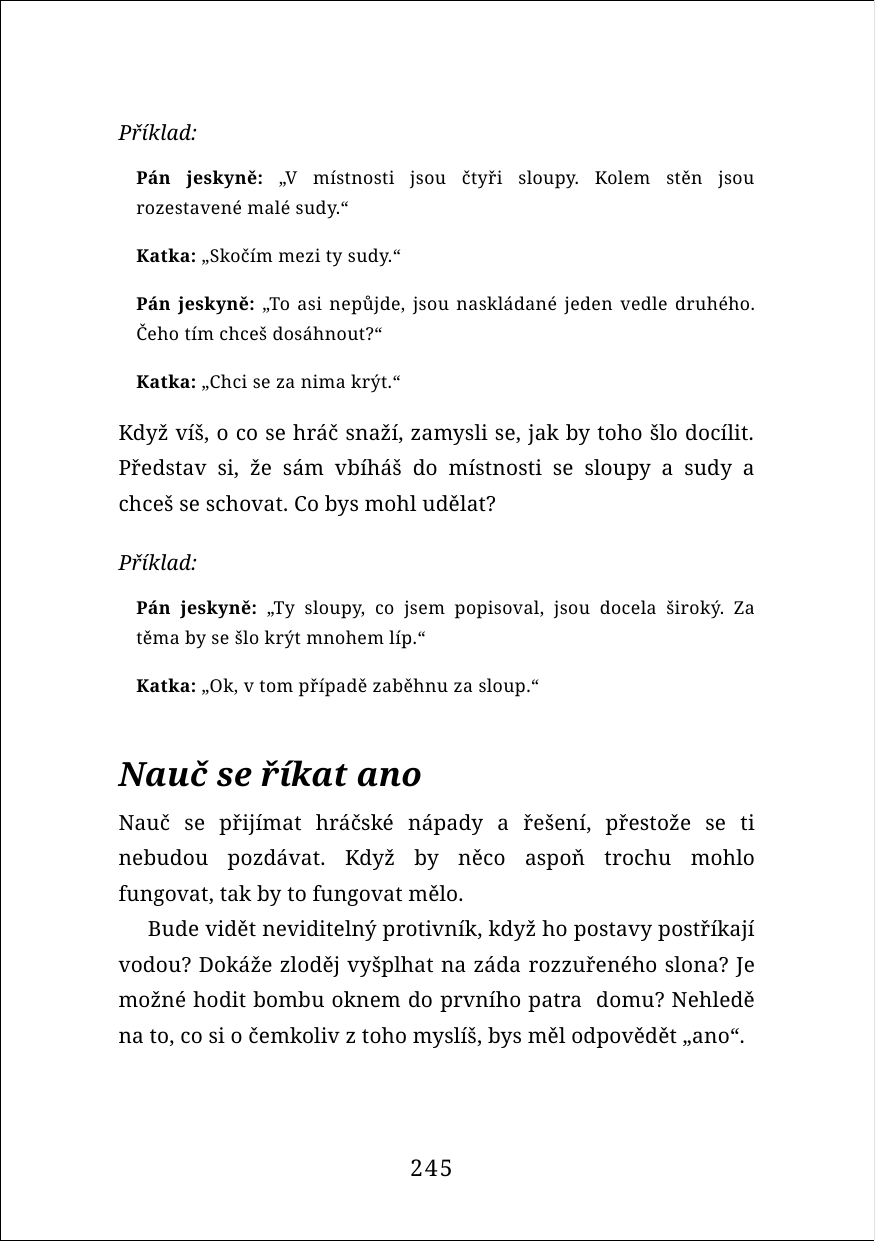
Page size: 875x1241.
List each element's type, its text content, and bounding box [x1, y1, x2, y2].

text Příklad: [118, 548, 756, 576]
text Pán jeskyně: „To asi nepůjde, jsou naskládané jeden vedle druhého. Čeho tím chceš dosáhnout?“ [136, 292, 756, 346]
text Katka: „Skočím mezi ty sudy.“ [136, 244, 756, 268]
text Pán jeskyně: „V místnosti jsou čtyři sloupy. Kolem stěn jsou rozestavené malé sudy.“ [136, 166, 756, 220]
text Nauč se přijímat hráčské nápady a řešení, přestože se ti nebudou pozdávat. Když by něco aspoň trochu mohlo fungovat, tak by to fungovat mělo. Bude vidět neviditelný protivník, když ho postavy postříkají vodou? Dokáže zloděj vyšplhat na záda rozzuřeného slona? Je možné hodit bombu oknem do prvního patra domu? Nehledě na to, co si o čemkoliv z toho myslíš, bys měl odpovědět „ano“. [118, 808, 756, 1049]
text Katka: „Ok, v tom případě zaběhnu za sloup.“ [136, 673, 756, 697]
text Když víš, o co se hráč snaží, zamysli se, jak by toho šlo docílit. Představ si, že sám vbíháš do místnosti se sloupy a sudy a chceš se schovat. Co bys mohl udělat? [118, 418, 756, 517]
text Katka: „Chci se za nima krýt.“ [136, 370, 756, 394]
text Pán jeskyně: „Ty sloupy, co jsem popisoval, jsou docela široký. Za těma by se šlo krýt mnohem líp.“ [136, 595, 756, 649]
text Příklad: [118, 118, 756, 147]
subtitle Nauč se říkat ano [118, 751, 756, 796]
